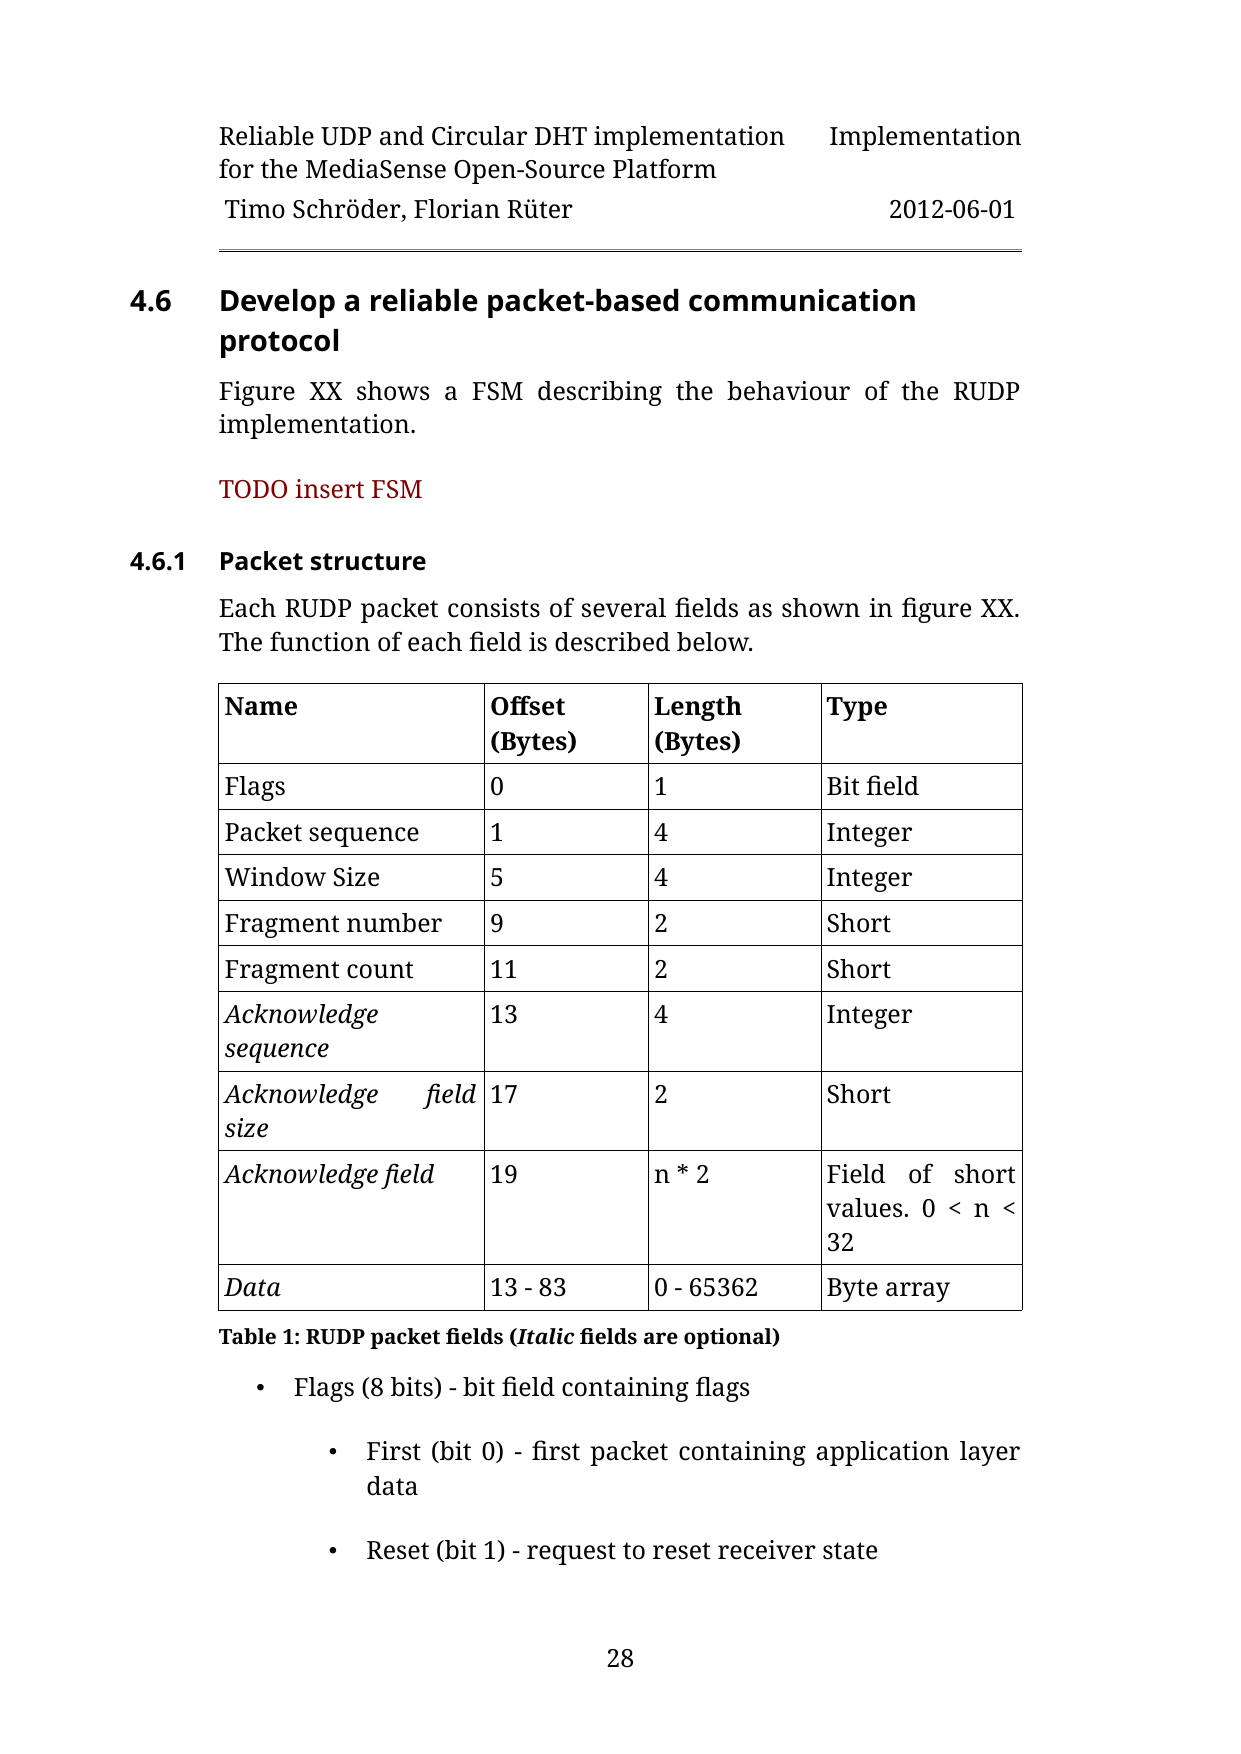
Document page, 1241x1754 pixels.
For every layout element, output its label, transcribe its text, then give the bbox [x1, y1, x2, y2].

table_cell Fragment count [219, 946, 484, 991]
table_cell 2 [649, 1072, 821, 1150]
text Each RUDP packet consists of several fields as shown in figure XX. The function of each field is described below. [218, 590, 1022, 658]
text Figure XX shows a FSM describing the behaviour of the RUDP implementation. [218, 373, 1022, 441]
table_cell 1 [649, 764, 821, 808]
table_cell Short [822, 946, 1022, 991]
table_cell 0 [485, 764, 648, 808]
table_cell Fragment number [219, 901, 484, 945]
table_cell 2 [649, 946, 821, 991]
table_cell 2 [649, 901, 821, 945]
subtitle Develop a reliable packet-based communication protocol [130, 281, 1022, 360]
list Flags (8 bits) - bit field containing flags [256, 1369, 1022, 1403]
table_cell 4 [649, 810, 821, 854]
table_cell Flags [219, 764, 484, 808]
table_cell 5 [485, 855, 648, 900]
table_cell Short [822, 1072, 1022, 1150]
table_cell Short [822, 901, 1022, 945]
text TODO insert FSM [218, 472, 1022, 506]
table_cell 13 [485, 992, 648, 1071]
table_header Offset (Bytes) [485, 684, 648, 763]
table_cell Data [219, 1265, 484, 1310]
list Reset (bit 1) - request to reset receiver state [329, 1533, 1022, 1567]
table_header Name [219, 684, 484, 763]
table_header Type [822, 684, 1022, 763]
table_cell 1 [485, 810, 648, 854]
table_cell 17 [485, 1072, 648, 1150]
table_cell Acknowledge sequence [219, 992, 484, 1071]
table_cell Acknowledge field [219, 1151, 484, 1264]
table_cell Bit field [822, 764, 1022, 808]
table_cell Window Size [219, 855, 484, 900]
table_cell Integer [822, 855, 1022, 900]
table_cell Packet sequence [219, 810, 484, 854]
table_cell 19 [485, 1151, 648, 1264]
list First (bit 0) - first packet containing application layer data [329, 1434, 1022, 1502]
table_header Length (Bytes) [649, 684, 821, 763]
table_cell Field of short values. 0 < n < 32 [822, 1151, 1022, 1264]
table_cell 4 [649, 855, 821, 900]
table_cell 4 [649, 992, 821, 1071]
text Table 1: RUDP packet fields (Italic fields are optional) [218, 1322, 1022, 1351]
table_cell 11 [485, 946, 648, 991]
table_cell 9 [485, 901, 648, 945]
table_cell Byte array [822, 1265, 1022, 1310]
table_cell Integer [822, 992, 1022, 1071]
table_cell n * 2 [649, 1151, 821, 1264]
table_cell 13 - 83 [485, 1265, 648, 1310]
table_cell Integer [822, 810, 1022, 854]
table_cell Acknowledge field size [219, 1072, 484, 1150]
subtitle Packet structure [130, 543, 1022, 577]
table_cell 0 - 65362 [649, 1265, 821, 1310]
